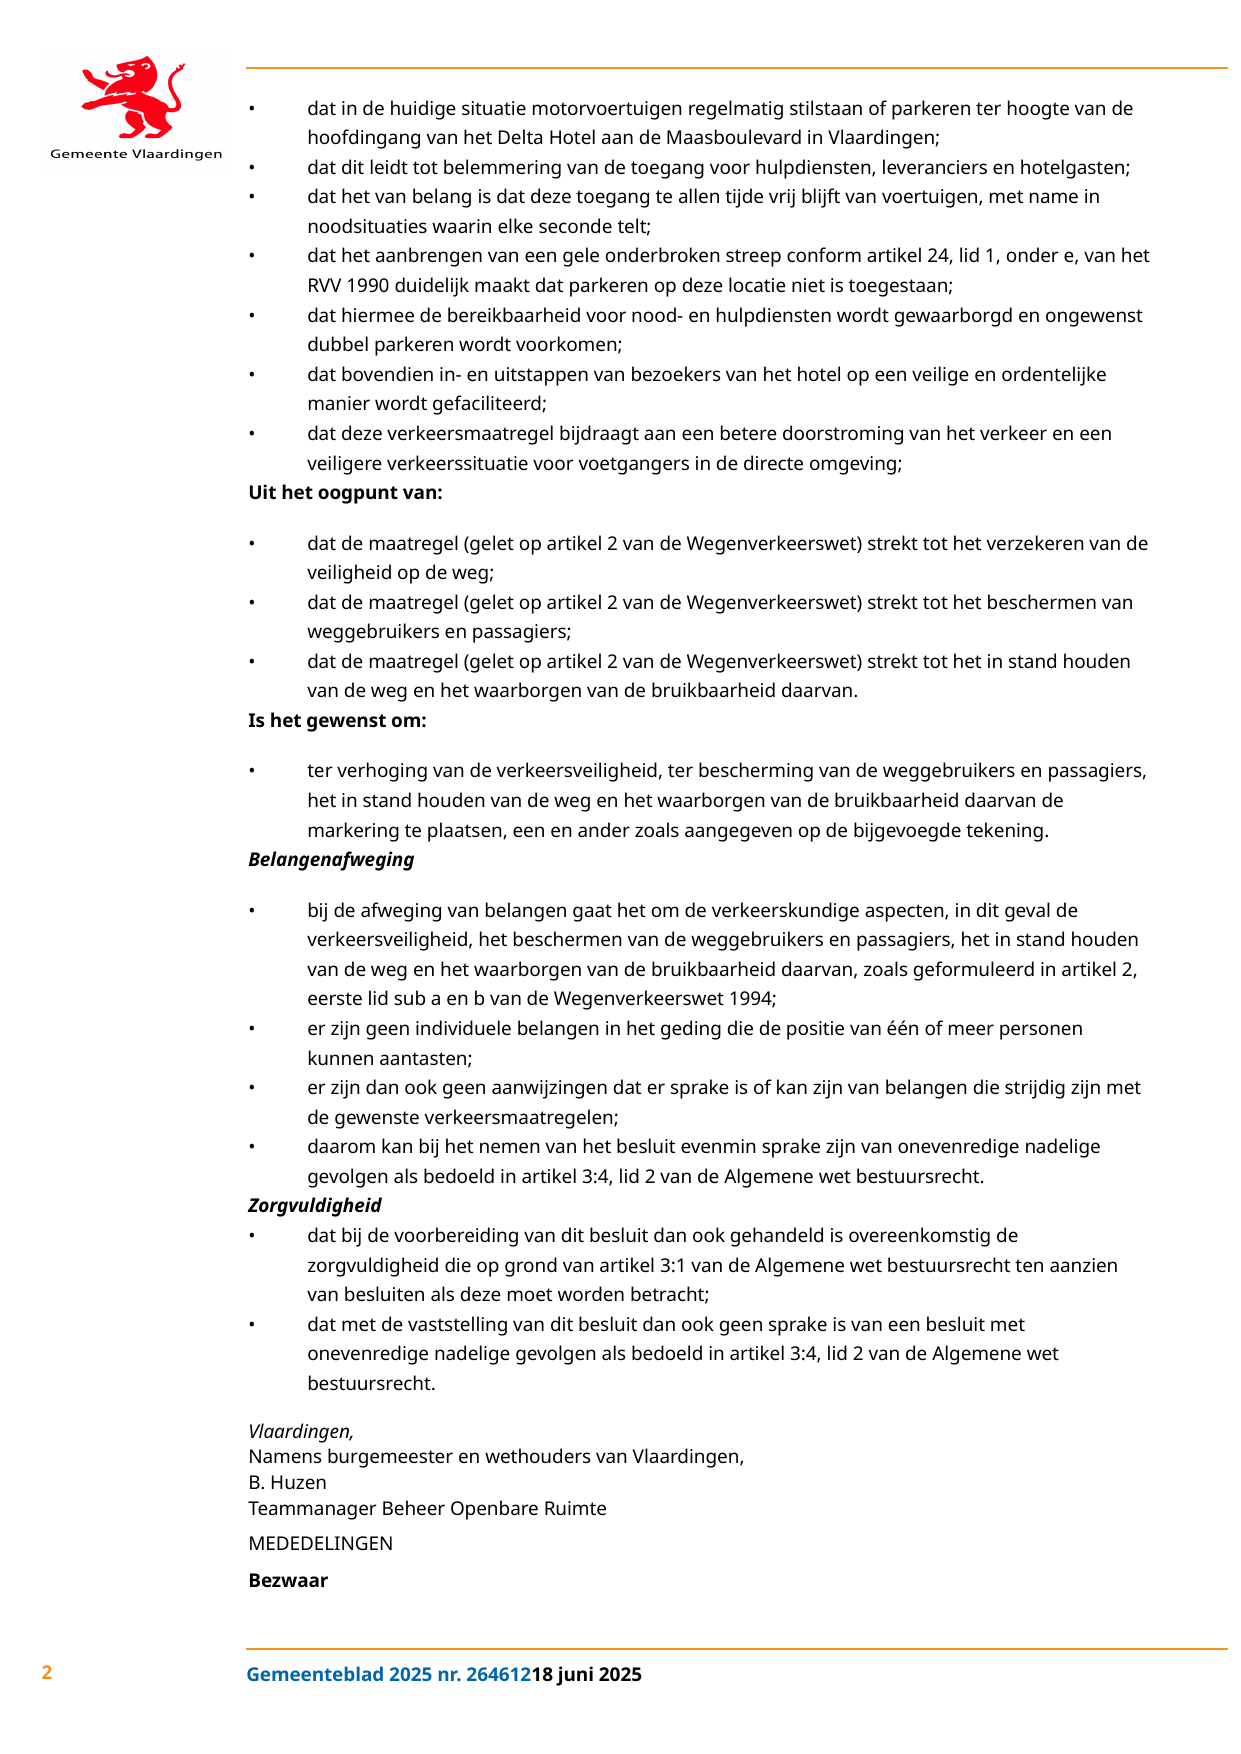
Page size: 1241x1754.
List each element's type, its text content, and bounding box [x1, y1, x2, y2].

list dat bovendien in- en uitstappen van bezoekers van het hotel op een veilige en ordentelijke manier wordt gefaciliteerd; [248, 361, 1152, 416]
text Belangenafweging [248, 846, 1152, 872]
list dat de maatregel (gelet op artikel 2 van de Wegenverkeerswet) strekt tot het in stand houden van de weg en het waarborgen van de bruikbaarheid daarvan. [248, 648, 1152, 703]
text MEDEDELINGEN [248, 1534, 1152, 1554]
text Bezwaar [248, 1572, 1152, 1591]
list bij de afweging van belangen gaat het om de verkeerskundige aspecten, in dit geval de verkeersveiligheid, het beschermen van de weggebruikers en passagiers, het in stand houden van de weg en het waarborgen van de bruikbaarheid daarvan, zoals geformuleerd in artikel 2, eerste lid sub a en b van de Wegenverkeerswet 1994; [248, 897, 1152, 1011]
list er zijn dan ook geen aanwijzingen dat er sprake is of kan zijn van belangen die strijdig zijn met de gewenste verkeersmaatregelen; [248, 1074, 1152, 1130]
list dat de maatregel (gelet op artikel 2 van de Wegenverkeerswet) strekt tot het verzekeren van de veiligheid op de weg; [248, 530, 1152, 585]
list dat dit leidt tot belemmering van de toegang voor hulpdiensten, leveranciers en hotelgasten; [248, 154, 1152, 180]
text Teammanager Beheer Openbare Ruimte [248, 1495, 1152, 1521]
list dat het van belang is dat deze toegang te allen tijde vrij blijft van voertuigen, met name in noodsituaties waarin elke seconde telt; [248, 183, 1152, 239]
list dat bij de voorbereiding van dit besluit dan ook gehandeld is overeenkomstig de zorgvuldigheid die op grond van artikel 3:1 van de Algemene wet bestuursrecht ten aanzien van besluiten als deze moet worden betracht; [248, 1222, 1152, 1307]
list er zijn geen individuele belangen in het geding die de positie van één of meer personen kunnen aantasten; [248, 1015, 1152, 1071]
picture [41, 47, 231, 172]
text Is het gewenst om: [248, 707, 1152, 733]
text Uit het oogpunt van: [248, 479, 1152, 505]
list ter verhoging van de verkeersveiligheid, ter bescherming van de weggebruikers en passagiers, het in stand houden van de weg en het waarborgen van de bruikbaarheid daarvan de markering te plaatsen, een en ander zoals aangegeven op de bijgevoegde tekening. [248, 758, 1152, 843]
list dat met de vaststelling van dit besluit dan ook geen sprake is van een besluit met onevenredige nadelige gevolgen als bedoeld in artikel 3:4, lid 2 van de Algemene wet bestuursrecht. [248, 1311, 1152, 1396]
text Zorgvuldigheid [248, 1193, 1152, 1218]
text Namens burgemeester en wethouders van Vlaardingen, [248, 1444, 1152, 1469]
list dat hiermee de bereikbaarheid voor nood- en hulpdiensten wordt gewaarborgd en ongewenst dubbel parkeren wordt voorkomen; [248, 302, 1152, 357]
list dat de maatregel (gelet op artikel 2 van de Wegenverkeerswet) strekt tot het beschermen van weggebruikers en passagiers; [248, 589, 1152, 644]
list dat deze verkeersmaatregel bijdraagt aan een betere doorstroming van het verkeer en een veiligere verkeerssituatie voor voetgangers in de directe omgeving; [248, 420, 1152, 476]
list dat in de huidige situatie motorvoertuigen regelmatig stilstaan of parkeren ter hoogte van de hoofdingang van het Delta Hotel aan de Maasboulevard in Vlaardingen; [248, 95, 1152, 150]
list dat het aanbrengen van een gele onderbroken streep conform artikel 24, lid 1, onder e, van het RVV 1990 duidelijk maakt dat parkeren op deze locatie niet is toegestaan; [248, 243, 1152, 298]
list daarom kan bij het nemen van het besluit evenmin sprake zijn van onevenredige nadelige gevolgen als bedoeld in artikel 3:4, lid 2 van de Algemene wet bestuursrecht. [248, 1133, 1152, 1189]
text Vlaardingen, [248, 1418, 1152, 1444]
text B. Huzen [248, 1469, 1152, 1495]
